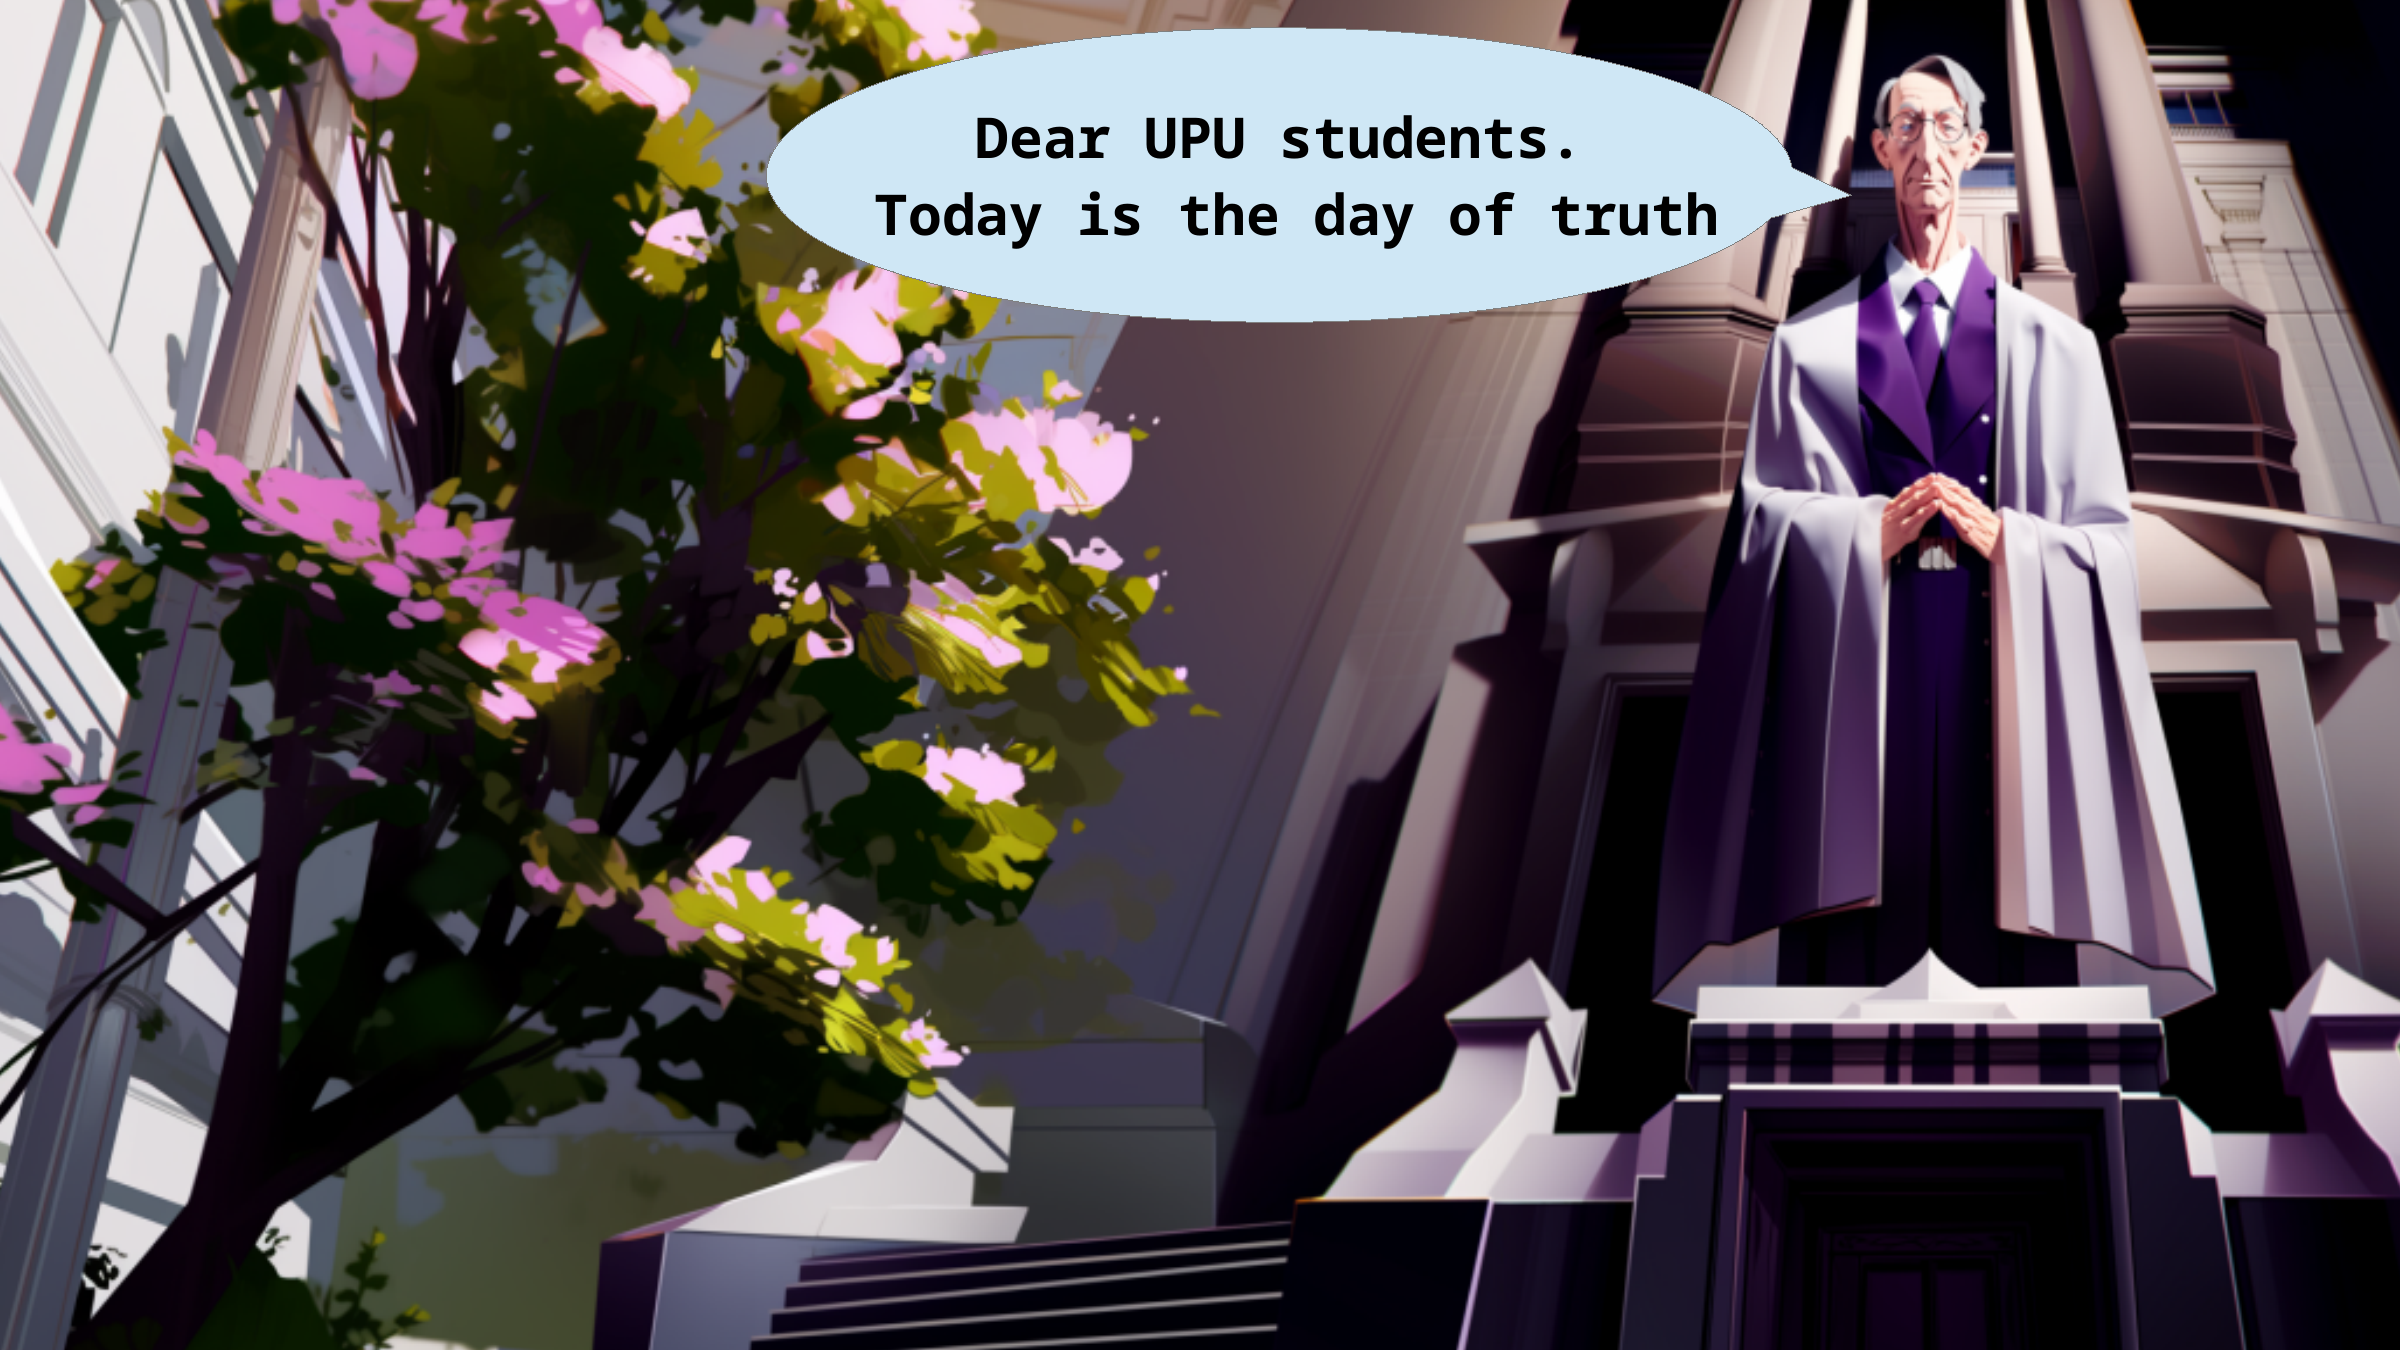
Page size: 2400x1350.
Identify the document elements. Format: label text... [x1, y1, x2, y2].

picture [0, 0, 2400, 1350]
text_box Dear UPU students. Today is the day of truth [766, 27, 1852, 323]
